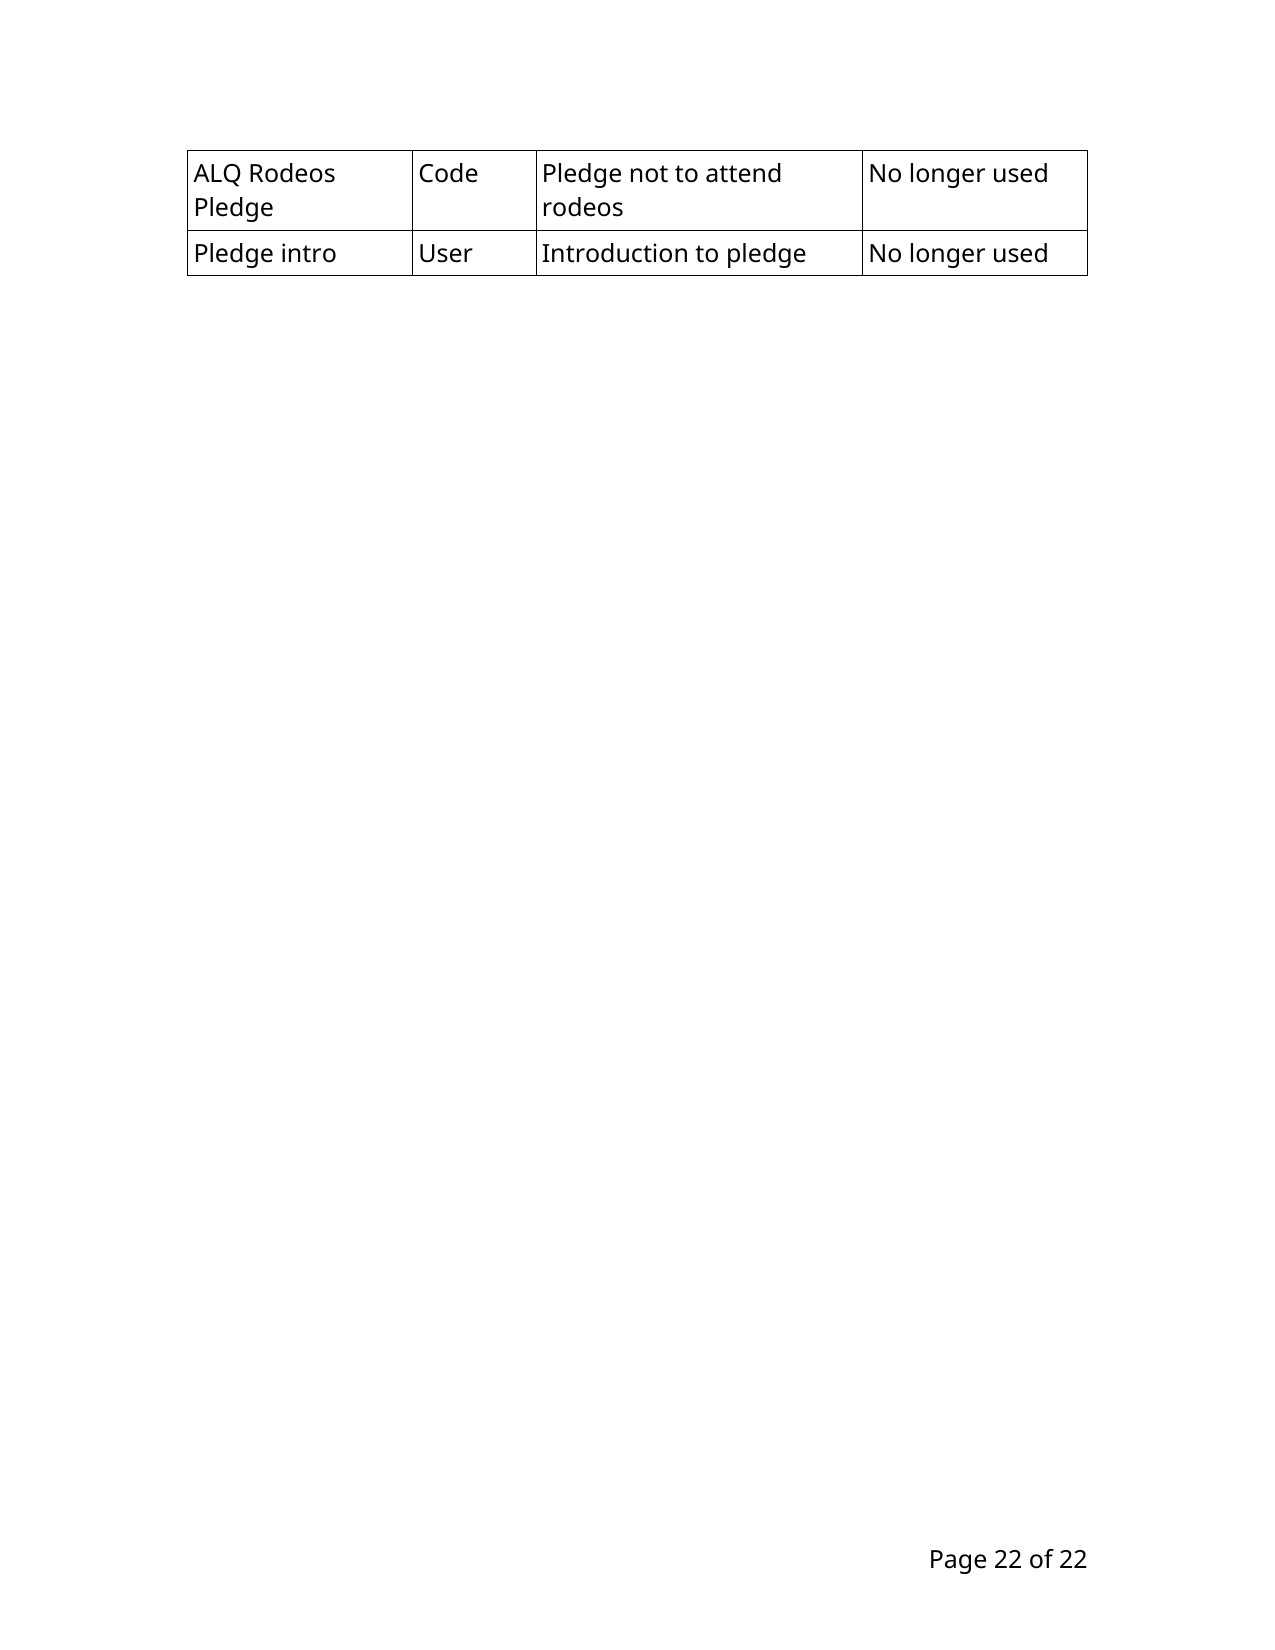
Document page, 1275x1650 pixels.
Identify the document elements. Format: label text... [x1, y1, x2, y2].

table_cell ALQ Rodeos Pledge [188, 151, 412, 230]
table_cell Pledge not to attend rodeos [537, 151, 862, 230]
table_cell No longer used [863, 231, 1087, 275]
table_cell Introduction to pledge [537, 231, 862, 275]
table_cell No longer used [863, 151, 1087, 230]
table_cell User [413, 231, 536, 275]
table_cell Code [413, 151, 536, 230]
table_cell Pledge intro [188, 231, 412, 275]
